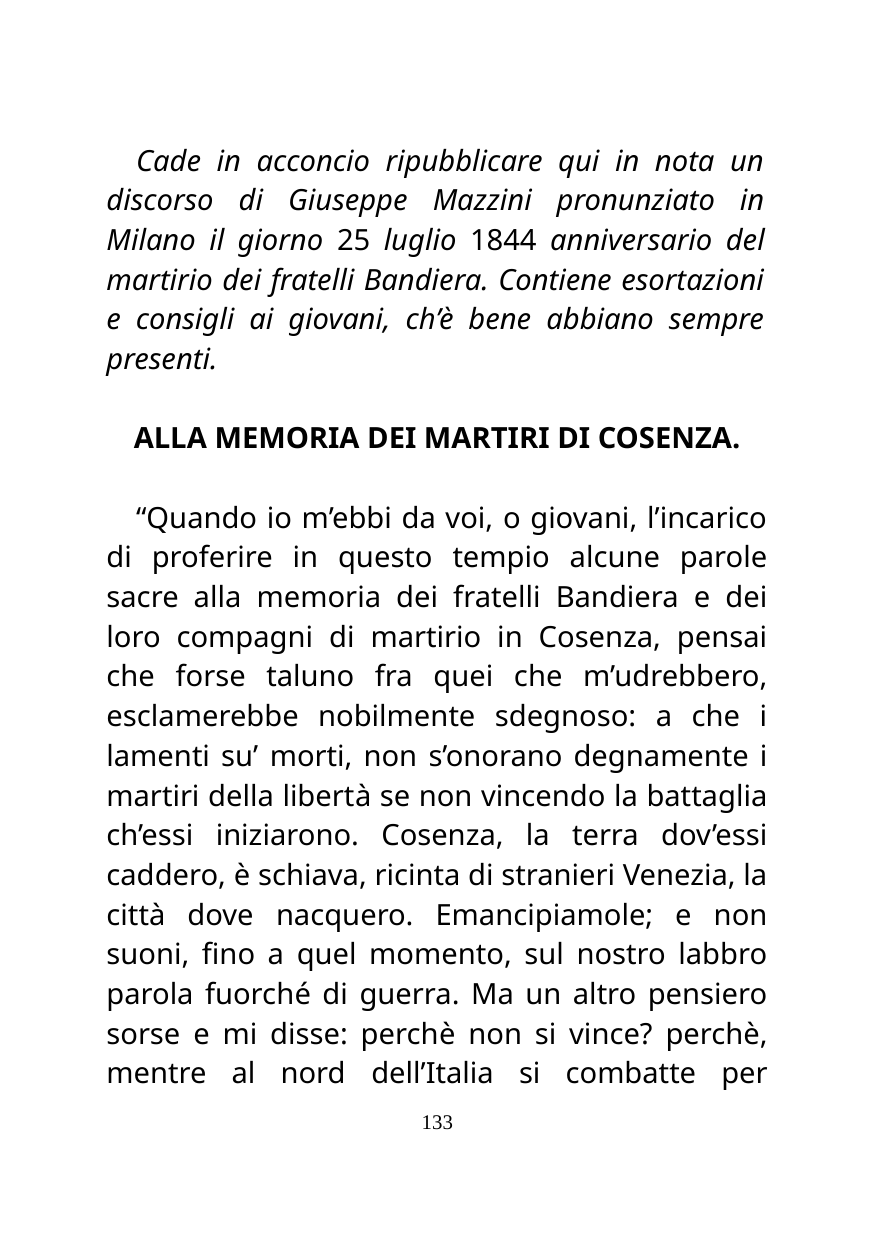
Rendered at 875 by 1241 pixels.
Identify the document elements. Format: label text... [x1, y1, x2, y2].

text “Quando io m’ebbi da voi, o giovani, l’incarico di proferire in questo tempio alcune parole sacre alla memoria dei fratelli Bandiera e dei loro compagni di martirio in Cosenza, pensai che forse taluno fra quei che m’udrebbero, esclamerebbe nobilmente sdegnoso: a che i lamenti su’ morti, non s’onorano degnamente i martiri della libertà se non vincendo la battaglia ch’essi iniziarono. Cosenza, la terra dov’essi caddero, è schiava, ricinta di stranieri Venezia, la città dove nacquero. Emancipiamole; e non suoni, fino a quel momento, sul nostro labbro parola fuorché di guerra. Ma un altro pensiero sorse e mi disse: perchè non si vince? perchè, mentre al nord dell’Italia si combatte per [106, 497, 768, 1092]
text Cade in acconcio ripubblicare qui in nota un discorso di Giuseppe Mazzini pronunziato in Milano il giorno 25 luglio 1844 anniversario del martirio dei fratelli Bandiera. Contiene esortazioni e consigli ai giovani, ch’è bene abbiano sempre presenti. [106, 140, 768, 378]
text ALLA MEMORIA DEI MARTIRI DI COSENZA. [106, 418, 768, 457]
